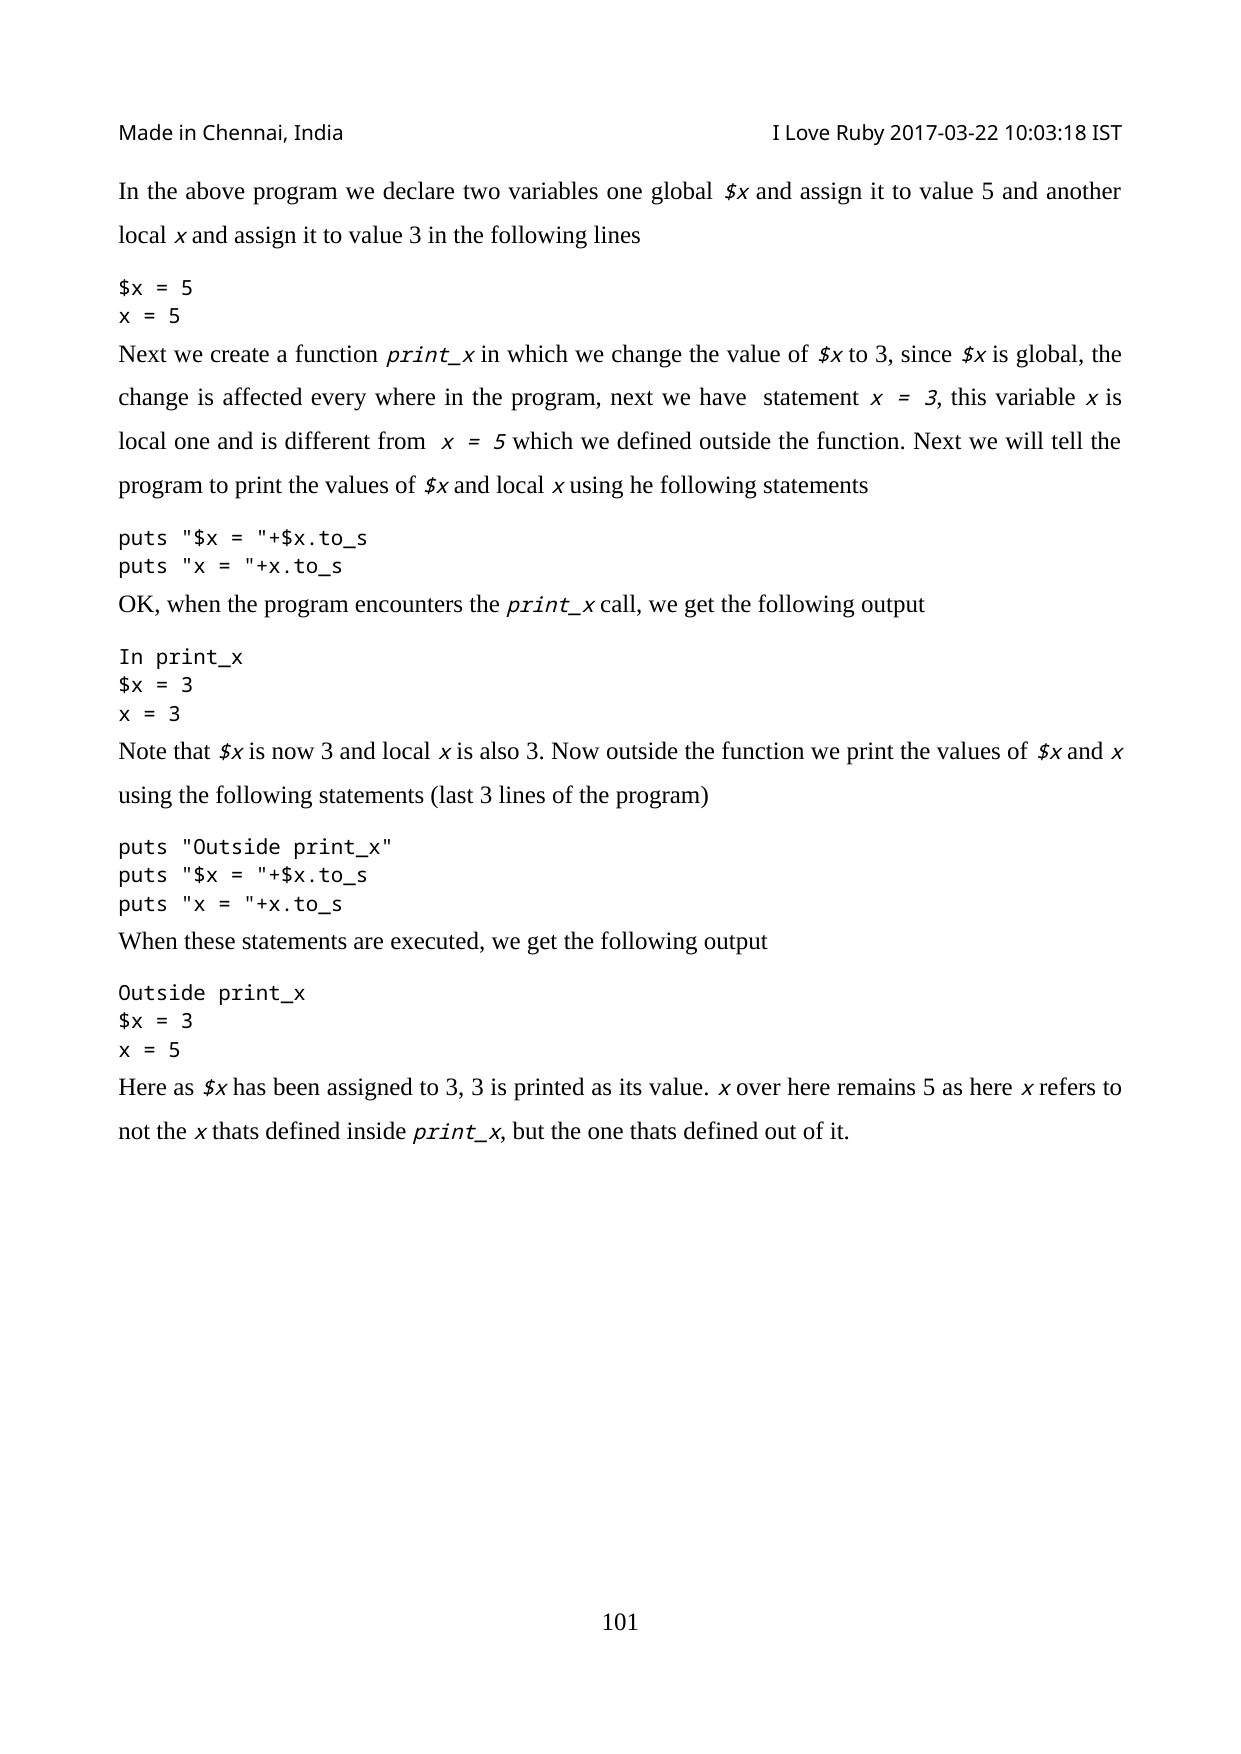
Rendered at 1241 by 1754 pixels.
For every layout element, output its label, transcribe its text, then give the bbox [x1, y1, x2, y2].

text puts "Outside print_x" [118, 832, 1122, 860]
text OK, when the program encounters the print_x call, we get the following output [118, 589, 1122, 618]
text $x = 3 [118, 1007, 1122, 1035]
text In the above program we declare two variables one global $x and assign it to value 5 and another local x and assign it to value 3 in the following lines [118, 176, 1122, 249]
text Here as $x has been assigned to 3, 3 is printed as its value. x over here remains 5 as here x refers to not the x thats defined inside print_x, but the one thats defined out of it. [118, 1072, 1122, 1146]
text x = 5 [118, 1035, 1122, 1063]
text x = 3 [118, 699, 1122, 727]
text $x = 3 [118, 670, 1122, 699]
text x = 5 [118, 301, 1122, 330]
text Next we create a function print_x in which we change the value of $x to 3, since $x is global, the change is affected every where in the program, next we have statement x = 3, this variable x is local one and is different from x = 5 which we defined outside the function. Next we will tell the program to print the values of $x and local x using he following statements [118, 339, 1122, 500]
text puts "$x = "+$x.to_s [118, 860, 1122, 889]
text Outside print_x [118, 978, 1122, 1007]
text Note that $x is now 3 and local x is also 3. Now outside the function we print the values of $x and x using the following statements (last 3 lines of the program) [118, 736, 1122, 809]
text puts "x = "+x.to_s [118, 552, 1122, 580]
text $x = 5 [118, 273, 1122, 301]
text puts "$x = "+$x.to_s [118, 523, 1122, 552]
text In print_x [118, 642, 1122, 670]
text puts "x = "+x.to_s [118, 889, 1122, 917]
text When these statements are executed, we get the following output [118, 926, 1122, 955]
